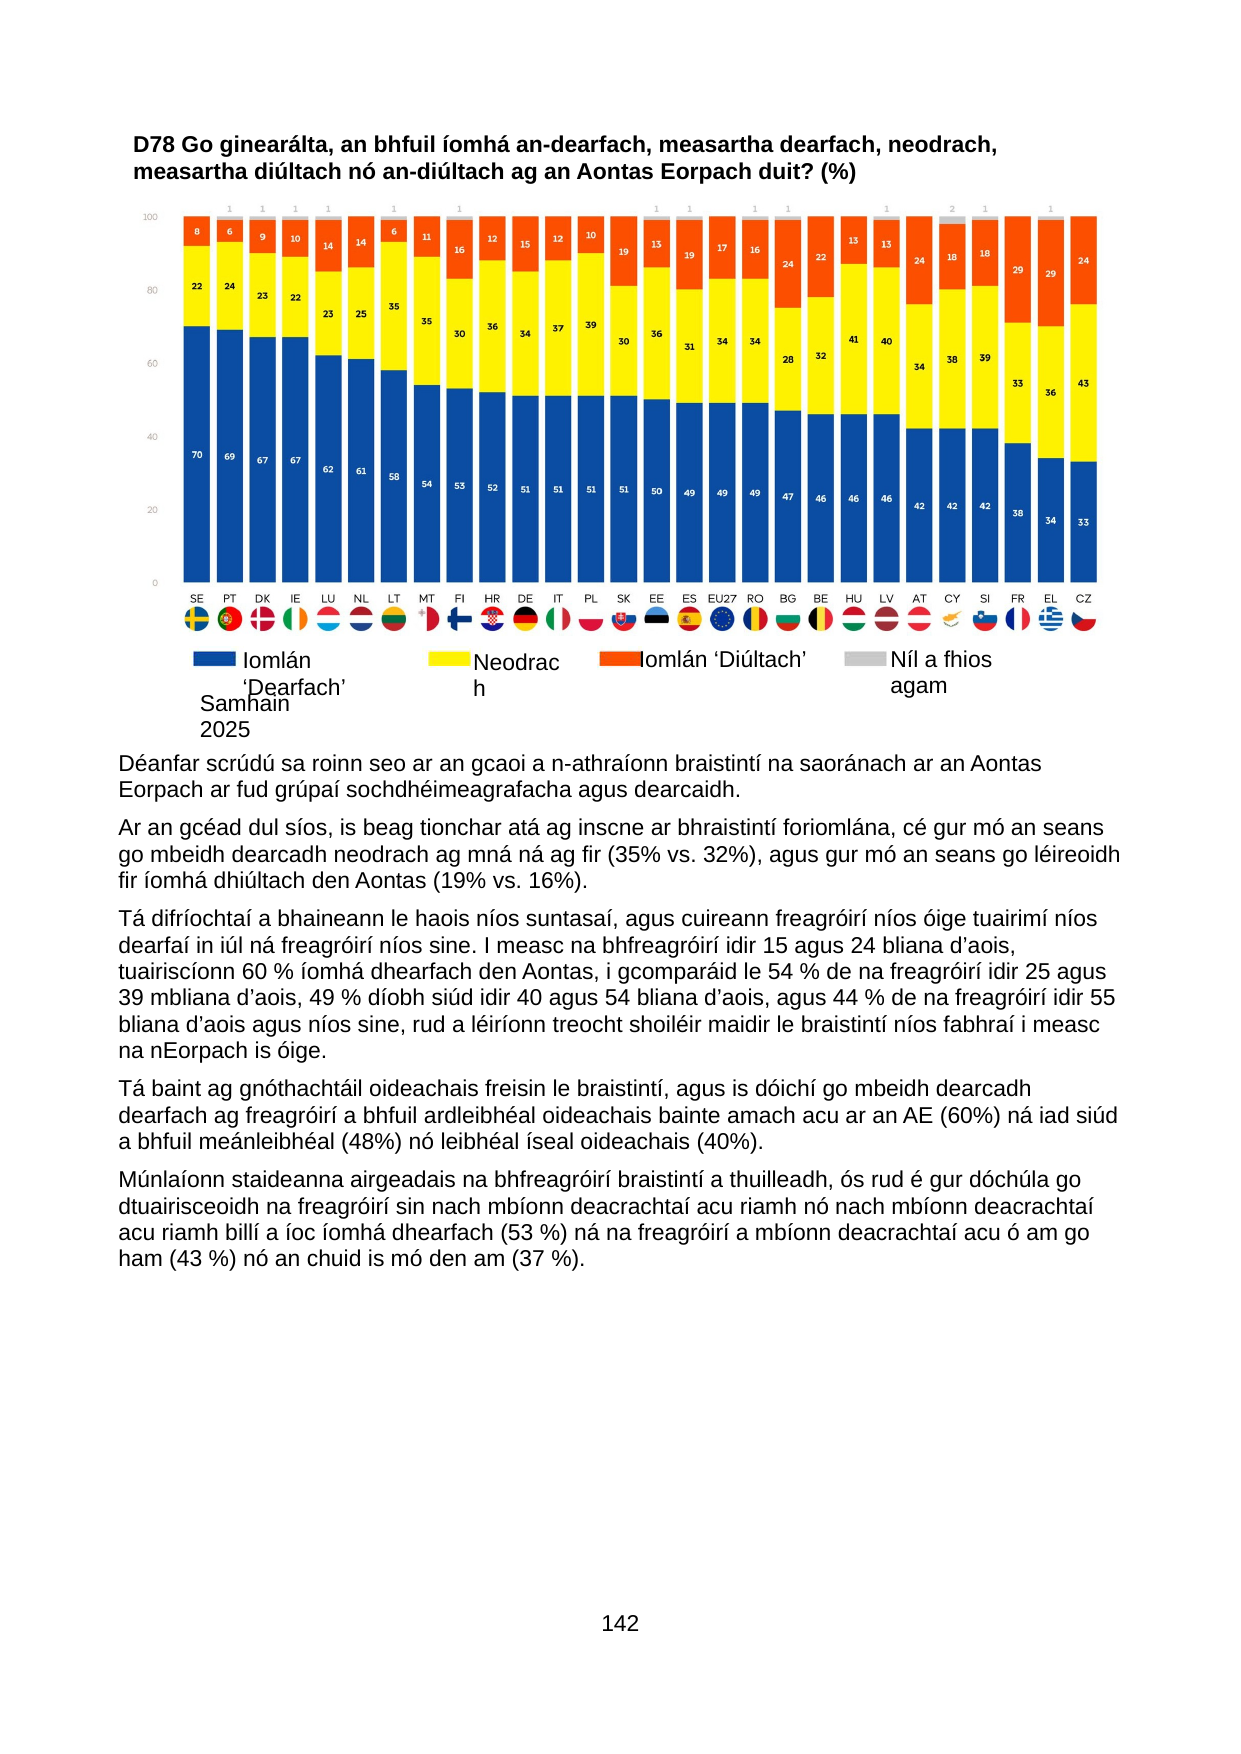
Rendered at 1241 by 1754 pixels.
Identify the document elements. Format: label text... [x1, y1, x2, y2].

picture [477, 658, 485, 670]
text Déanfar scrúdú sa roinn seo ar an gcaoi a n-athraíonn braistintí na saoránach ar an Aontas Eorpach ar fud grúpaí sochdhéimeagrafacha agus dearcaidh. [118, 124, 1122, 802]
picture [505, 659, 512, 669]
picture [538, 664, 545, 670]
picture [189, 646, 887, 670]
text Ar an gcéad dul síos, is beag tionchar atá ag inscne ar bhraistintí foriomlána, cé gur mó an seans go mbeidh dearcadh neodrach ag mná ná ag fir (35% vs. 32%), agus gur mó an seans go léireoidh fir íomhá dhiúltach den Aontas (19% vs. 16%). [118, 814, 1122, 893]
picture [139, 200, 1108, 636]
text Tá baint ag gnóthachtáil oideachais freisin le braistintí, agus is dóichí go mbeidh dearcadh dearfach ag freagróirí a bhfuil ardleibhéal oideachais bainte amach acu ar an AE (60%) ná iad siúd a bhfuil meánleibhéal (48%) nó leibhéal íseal oideachais (40%). [118, 1075, 1122, 1154]
text Múnlaíonn staideanna airgeadais na bhfreagróirí braistintí a thuilleadh, ós rud é gur dóchúla go dtuairisceoidh na freagróirí sin nach mbíonn deacrachtaí acu riamh nó nach mbíonn deacrachtaí acu riamh billí a íoc íomhá dhearfach (53 %) ná na freagróirí a mbíonn deacrachtaí acu ó am go ham (43 %) nó an chuid is mó den am (37 %). [118, 1166, 1122, 1272]
text Tá difríochtaí a bhaineann le haois níos suntasaí, agus cuireann freagróirí níos óige tuairimí níos dearfaí in iúl ná freagróirí níos sine. I measc na bhfreagróirí idir 15 agus 24 bliana d’aois, tuairiscíonn 60 % íomhá dhearfach den Aontas, i gcomparáid le 54 % de na freagróirí idir 25 agus 39 mbliana d’aois, 49 % díobh siúd idir 40 agus 54 bliana d’aois, agus 44 % de na freagróirí idir 55 bliana d’aois agus níos sine, rud a léiríonn treocht shoiléir maidir le braistintí níos fabhraí i measc na nEorpach is óige. [118, 905, 1122, 1063]
